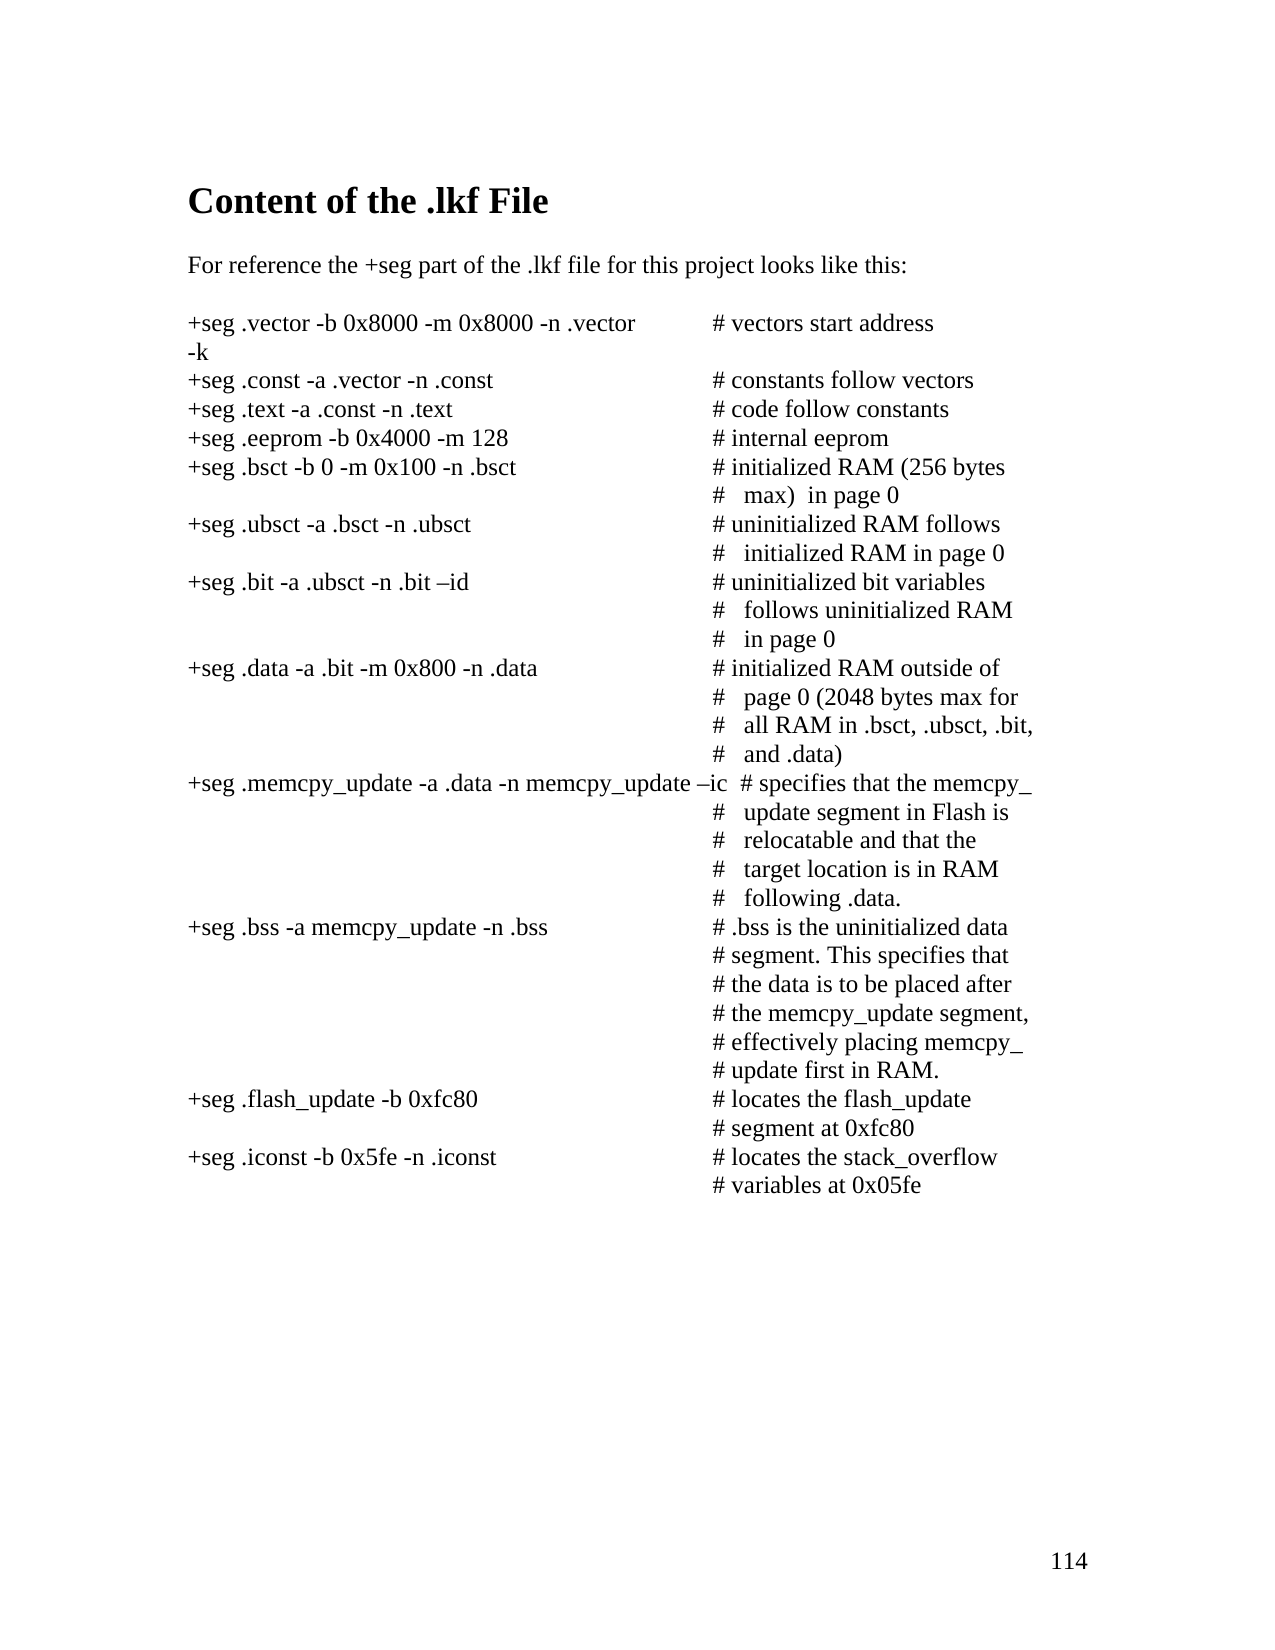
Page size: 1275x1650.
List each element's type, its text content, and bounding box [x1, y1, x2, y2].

text # all RAM in .bsct, .ubsct, .bit, [637, 711, 1087, 739]
text +seg .memcpy_update -a .data -n memcpy_update –ic # specifies that the memcpy_ [187, 768, 1087, 797]
text +seg .data -a .bit -m 0x800 -n .data # initialized RAM outside of [187, 653, 1087, 682]
text # initialized RAM in page 0 [187, 538, 1087, 567]
text # update segment in Flash is [712, 797, 1087, 826]
text # the memcpy_update segment, [187, 998, 1087, 1027]
text +seg .text -a .const -n .text # code follow constants [187, 394, 1087, 423]
text # following .data. [187, 883, 1087, 912]
text # the data is to be placed after [187, 969, 1087, 998]
text # max) in page 0 [637, 481, 1087, 509]
text For reference the +seg part of the .lkf file for this project looks like this: [187, 251, 1087, 279]
text -k [187, 337, 1087, 366]
text +seg .bit -a .ubsct -n .bit –id # uninitialized bit variables [187, 567, 1087, 596]
text +seg .eeprom -b 0x4000 -m 128 # internal eeprom [187, 423, 1087, 452]
text # target location is in RAM [712, 854, 1087, 883]
text # follows uninitialized RAM [187, 596, 1087, 624]
text +seg .bss -a memcpy_update -n .bss # .bss is the uninitialized data [187, 912, 1087, 941]
text # and .data) [637, 739, 1087, 768]
text +seg .ubsct -a .bsct -n .ubsct # uninitialized RAM follows [187, 509, 1087, 538]
text # segment at 0xfc80 [187, 1113, 1087, 1142]
text # update first in RAM. [187, 1056, 1087, 1084]
text # segment. This specifies that [187, 941, 1087, 969]
text # page 0 (2048 bytes max for [187, 682, 1087, 711]
text # in page 0 [187, 624, 1087, 653]
text # relocatable and that the [712, 826, 1087, 854]
text +seg .flash_update -b 0xfc80 # locates the flash_update [187, 1084, 1087, 1113]
text # variables at 0x05fe [187, 1171, 1087, 1199]
text +seg .bsct -b 0 -m 0x100 -n .bsct # initialized RAM (256 bytes [187, 452, 1087, 481]
text # effectively placing memcpy_ [187, 1027, 1087, 1056]
text +seg .vector -b 0x8000 -m 0x8000 -n .vector # vectors start address [187, 308, 1087, 337]
text +seg .const -a .vector -n .const # constants follow vectors [187, 366, 1087, 394]
text +seg .iconst -b 0x5fe -n .iconst # locates the stack_overflow [187, 1142, 1087, 1171]
text Content of the .lkf File [187, 179, 1087, 222]
